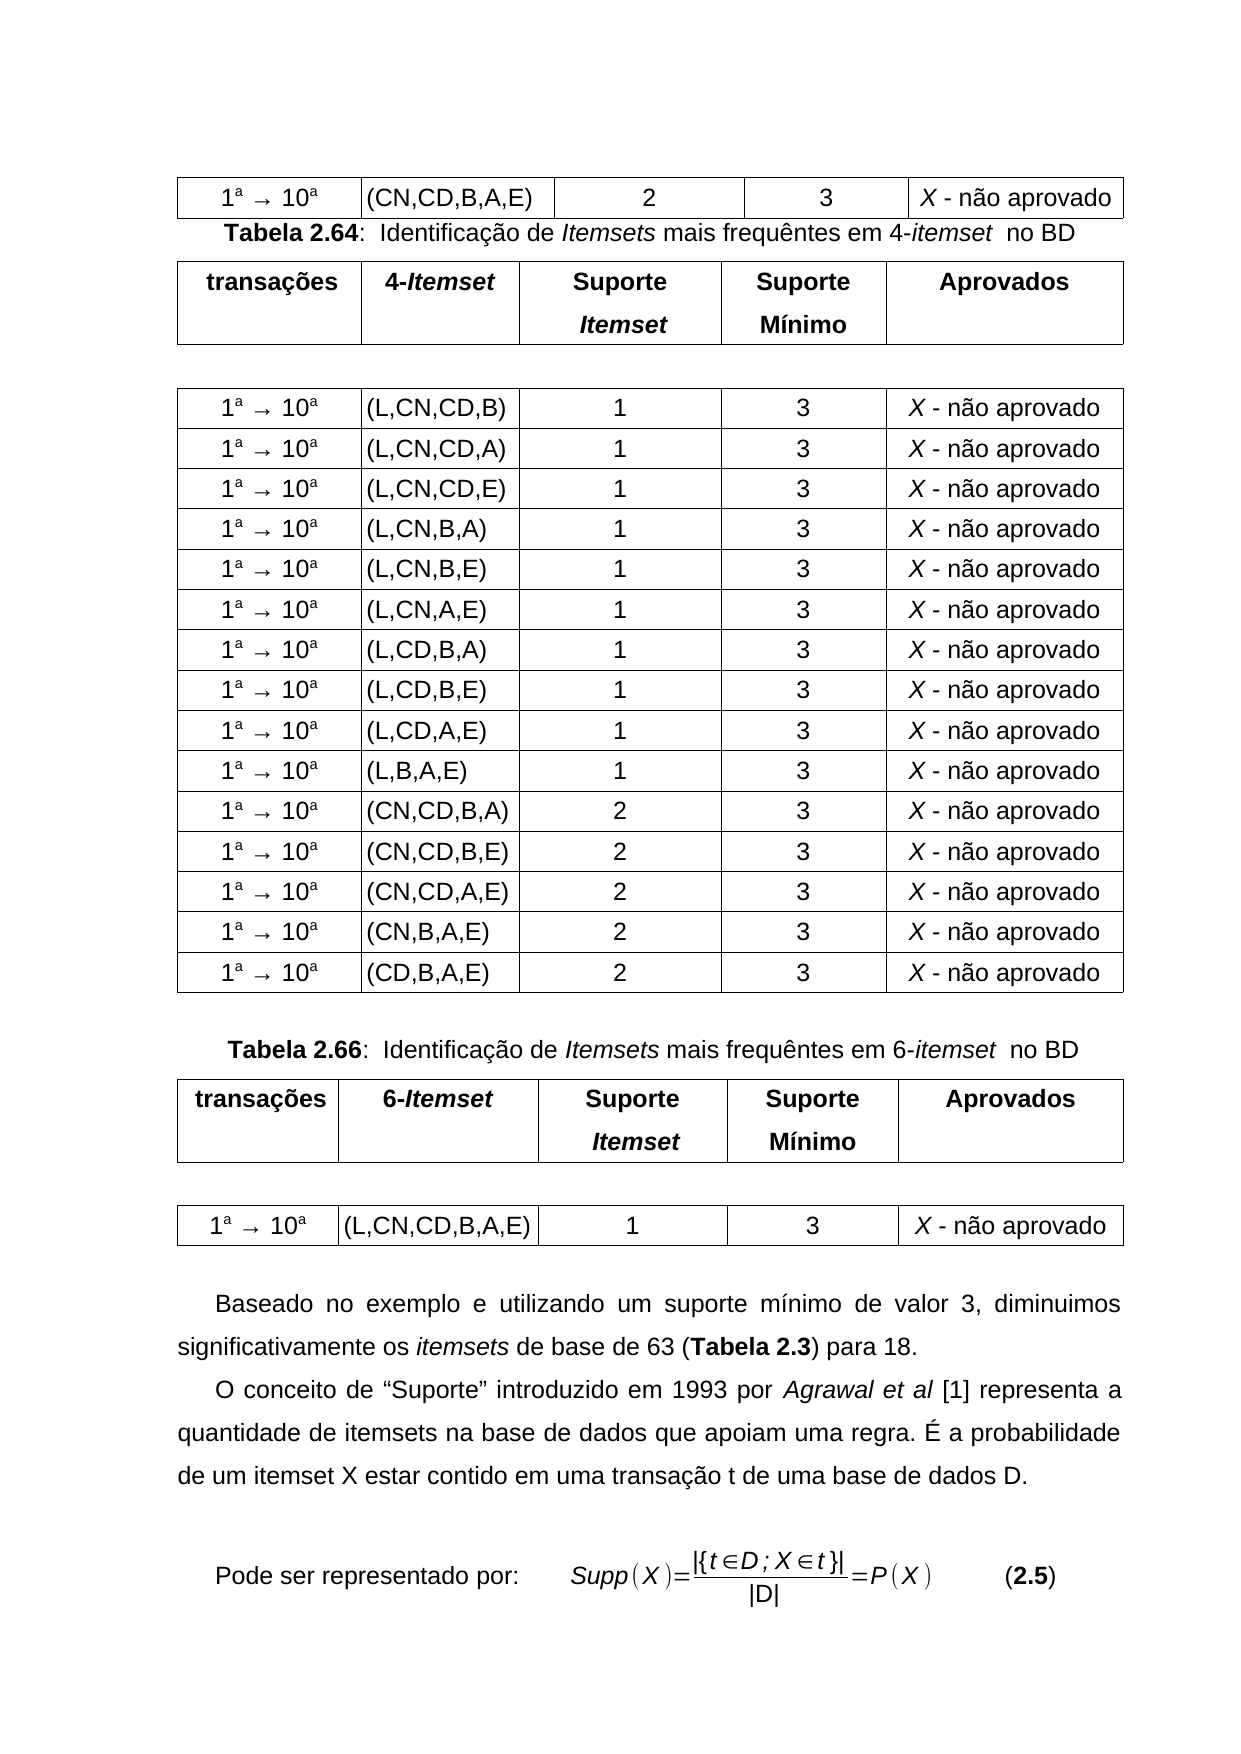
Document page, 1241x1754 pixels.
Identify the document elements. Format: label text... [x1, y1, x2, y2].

table_cell X - não aprovado [887, 429, 1123, 468]
table_cell (L,CD,B,E) [362, 671, 519, 710]
table_cell 1a → 10a [178, 630, 361, 669]
table_cell (L,CD,B,A) [362, 630, 519, 669]
text Tabela 2.66: Identificação de Itemsets mais frequêntes em 6-itemset no BD [177, 1035, 1122, 1064]
table_cell (L,CN,A,E) [362, 590, 519, 629]
table_header 3 [722, 389, 886, 428]
table_cell 1 [520, 469, 721, 508]
table_cell 2 [520, 953, 721, 992]
table_cell 1a → 10a [178, 429, 361, 468]
table_cell 1a → 10a [178, 792, 361, 831]
text Pode ser representado por: (2.5) [177, 1547, 1122, 1607]
table_cell 1 [520, 429, 721, 468]
table_cell (L,CN,B,A) [362, 509, 519, 549]
table_cell 3 [722, 429, 886, 468]
table_header 4-Itemset [362, 262, 519, 344]
table_cell (L,CN,CD,A) [362, 429, 519, 468]
table_header transações [178, 262, 361, 344]
table_cell (CN,B,A,E) [362, 912, 519, 952]
table_cell 3 [722, 832, 886, 871]
table_cell 3 [722, 953, 886, 992]
table_cell 2 [520, 832, 721, 871]
table_cell (CN,CD,B,A,E) [362, 178, 554, 217]
table_header transações [178, 1080, 338, 1162]
table_cell 2 [520, 912, 721, 952]
table_cell X - não aprovado [887, 872, 1123, 911]
table_cell X - não aprovado [887, 953, 1123, 992]
table_cell 2 [555, 178, 744, 217]
table_cell 1a → 10a [178, 953, 361, 992]
table_header Aprovados [899, 1080, 1123, 1162]
table_cell 1 [520, 751, 721, 791]
table_cell (L,CN,B,E) [362, 550, 519, 589]
table_cell X - não aprovado [887, 671, 1123, 710]
table_cell 1a → 10a [178, 711, 361, 750]
table_header 1a → 10a [178, 1206, 338, 1245]
table_header 1 [520, 389, 721, 428]
table_header Suporte Mínimo [728, 1080, 898, 1162]
table_cell 3 [722, 671, 886, 710]
table_cell X - não aprovado [887, 832, 1123, 871]
text Tabela 2.64: Identificação de Itemsets mais frequêntes em 4-itemset no BD [177, 219, 1122, 246]
table_header 1 [539, 1206, 727, 1245]
text Baseado no exemplo e utilizando um suporte mínimo de valor 3, diminuimos significativamente os itemsets de base de 63 (Tabela 2.3) para 18. [177, 1289, 1122, 1361]
table_cell 2 [520, 792, 721, 831]
table_cell (CN,CD,A,E) [362, 872, 519, 911]
table_cell 3 [722, 630, 886, 669]
table_cell 1 [520, 630, 721, 669]
table_header X - não aprovado [899, 1206, 1123, 1245]
table_cell 1a → 10a [178, 469, 361, 508]
table_cell X - não aprovado [887, 469, 1123, 508]
text O conceito de “Suporte” introduzido em 1993 por Agrawal et al [1] representa a quantidade de itemsets na base de dados que apoiam uma regra. É a probabilidade de um itemset X estar contido em uma transação t de uma base de dados D. [177, 1375, 1122, 1490]
table_header 1a → 10a [178, 389, 361, 428]
table_header (L,CN,CD,B,A,E) [339, 1206, 538, 1245]
table_cell 3 [722, 792, 886, 831]
table_cell (CN,CD,B,E) [362, 832, 519, 871]
table_cell 1a → 10a [178, 509, 361, 549]
table_cell 1a → 10a [178, 912, 361, 952]
table_cell 3 [722, 751, 886, 791]
table_cell 3 [722, 912, 886, 952]
table_header 6-Itemset [339, 1080, 538, 1162]
table_cell X - não aprovado [887, 509, 1123, 549]
table_cell 3 [745, 178, 908, 217]
table_cell 1 [520, 590, 721, 629]
table_cell 3 [722, 550, 886, 589]
table_header (L,CN,CD,B) [362, 389, 519, 428]
table_cell X - não aprovado [887, 630, 1123, 669]
table_cell X - não aprovado [887, 751, 1123, 791]
table_header Suporte Itemset [539, 1080, 727, 1162]
table_cell X - não aprovado [909, 178, 1123, 217]
table_cell (L,CN,CD,E) [362, 469, 519, 508]
table_header 3 [728, 1206, 898, 1245]
table_cell X - não aprovado [887, 792, 1123, 831]
table_cell 1 [520, 671, 721, 710]
table_cell 1a → 10a [178, 832, 361, 871]
table_cell 3 [722, 590, 886, 629]
table_cell X - não aprovado [887, 590, 1123, 629]
table_header Suporte Mínimo [722, 262, 886, 344]
table_cell 3 [722, 711, 886, 750]
table_header Aprovados [887, 262, 1123, 344]
table_cell 1 [520, 509, 721, 549]
table_cell X - não aprovado [887, 912, 1123, 952]
table_header X - não aprovado [887, 389, 1123, 428]
table_cell (CD,B,A,E) [362, 953, 519, 992]
table_cell 1a → 10a [178, 872, 361, 911]
table_cell 1a → 10a [178, 751, 361, 791]
table_cell 3 [722, 469, 886, 508]
table_cell 3 [722, 872, 886, 911]
table_cell (L,CD,A,E) [362, 711, 519, 750]
table_header Suporte Itemset [520, 262, 721, 344]
table_cell 2 [520, 872, 721, 911]
table_cell 1 [520, 711, 721, 750]
table_cell 1a → 10a [178, 550, 361, 589]
table_cell 1a → 10a [178, 590, 361, 629]
table_cell 1 [520, 550, 721, 589]
table_cell 1a → 10a [178, 671, 361, 710]
table_cell 3 [722, 509, 886, 549]
table_cell (CN,CD,B,A) [362, 792, 519, 831]
table_cell 1a → 10a [178, 178, 361, 217]
table_cell X - não aprovado [887, 711, 1123, 750]
table_cell (L,B,A,E) [362, 751, 519, 791]
table_cell X - não aprovado [887, 550, 1123, 589]
